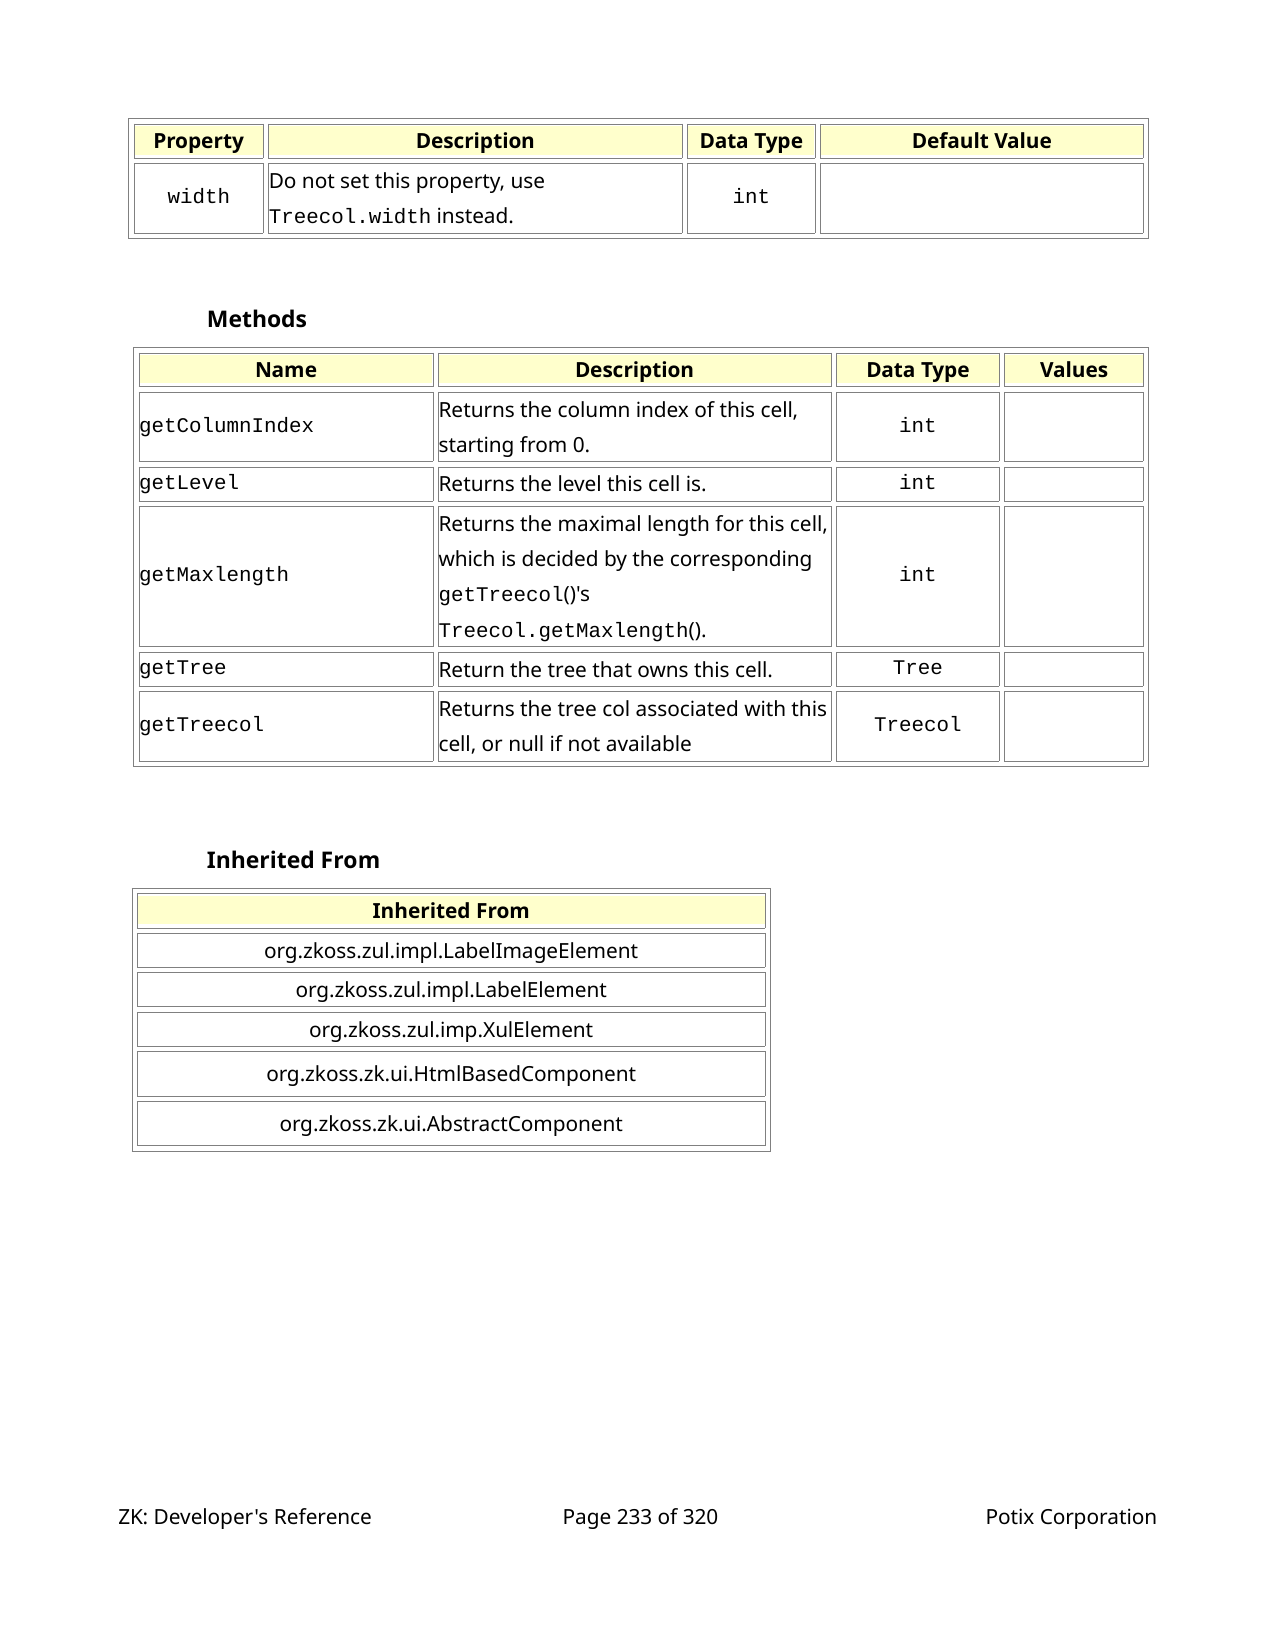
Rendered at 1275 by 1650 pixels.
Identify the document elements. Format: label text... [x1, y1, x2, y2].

table_cell getColumnIndex [136, 386, 435, 461]
table_cell Return the tree that owns this cell. [435, 646, 833, 686]
table_cell Returns the tree col associated with this cell, or null if not available [435, 686, 833, 761]
table_cell getLevel [136, 461, 435, 501]
table_cell [1005, 692, 1143, 761]
table_cell Returns the column index of this cell, starting from 0. [435, 386, 833, 461]
table_cell getTreecol [136, 686, 435, 761]
table_header Description [435, 348, 833, 386]
table_cell org.zkoss.zk.ui.HtmlBasedComponent [134, 1046, 768, 1096]
table_cell org.zkoss.zk.ui.AbstractComponent [134, 1096, 768, 1145]
table_cell Do not set this property, use Treecol.width instead. [266, 158, 685, 233]
table_cell Treecol [834, 686, 1002, 761]
table_cell int [685, 158, 817, 233]
table_cell org.zkoss.zul.impl.LabelImageElement [134, 928, 768, 967]
table_header Default Value [818, 119, 1146, 158]
table_cell [1002, 386, 1146, 461]
table_cell [1002, 501, 1146, 646]
table_cell getMaxlength [136, 501, 435, 646]
table_cell org.zkoss.zul.impl.LabelElement [134, 967, 768, 1006]
table_cell Tree [834, 646, 1002, 686]
table_header Property [131, 119, 266, 158]
table_cell int [834, 386, 1002, 461]
table_header Inherited From [134, 889, 768, 927]
table_cell int [834, 501, 1002, 646]
table_cell [1005, 468, 1143, 501]
table_cell getTree [136, 646, 435, 686]
subtitle Inherited From [207, 844, 1157, 875]
table_cell [818, 158, 1146, 233]
table_cell [1005, 653, 1143, 686]
table_cell [1002, 646, 1146, 686]
table_cell [1002, 686, 1146, 761]
table_cell width [131, 158, 266, 233]
table_cell [1002, 461, 1146, 501]
table_header Name [136, 348, 435, 386]
table_header Data Type [834, 348, 1002, 386]
table_cell Returns the level this cell is. [435, 461, 833, 501]
table_cell int [834, 461, 1002, 501]
table_header Data Type [685, 119, 817, 158]
table_cell Returns the maximal length for this cell, which is decided by the corresponding getTreecol()'s Treecol.getMaxlength(). [435, 501, 833, 646]
table_header Values [1002, 348, 1146, 386]
table_cell [1005, 507, 1143, 646]
table_header Description [266, 119, 685, 158]
table_cell [821, 164, 1143, 233]
subtitle Methods [207, 303, 1157, 334]
table_cell [1005, 393, 1143, 461]
table_cell org.zkoss.zul.imp.XulElement [134, 1006, 768, 1046]
